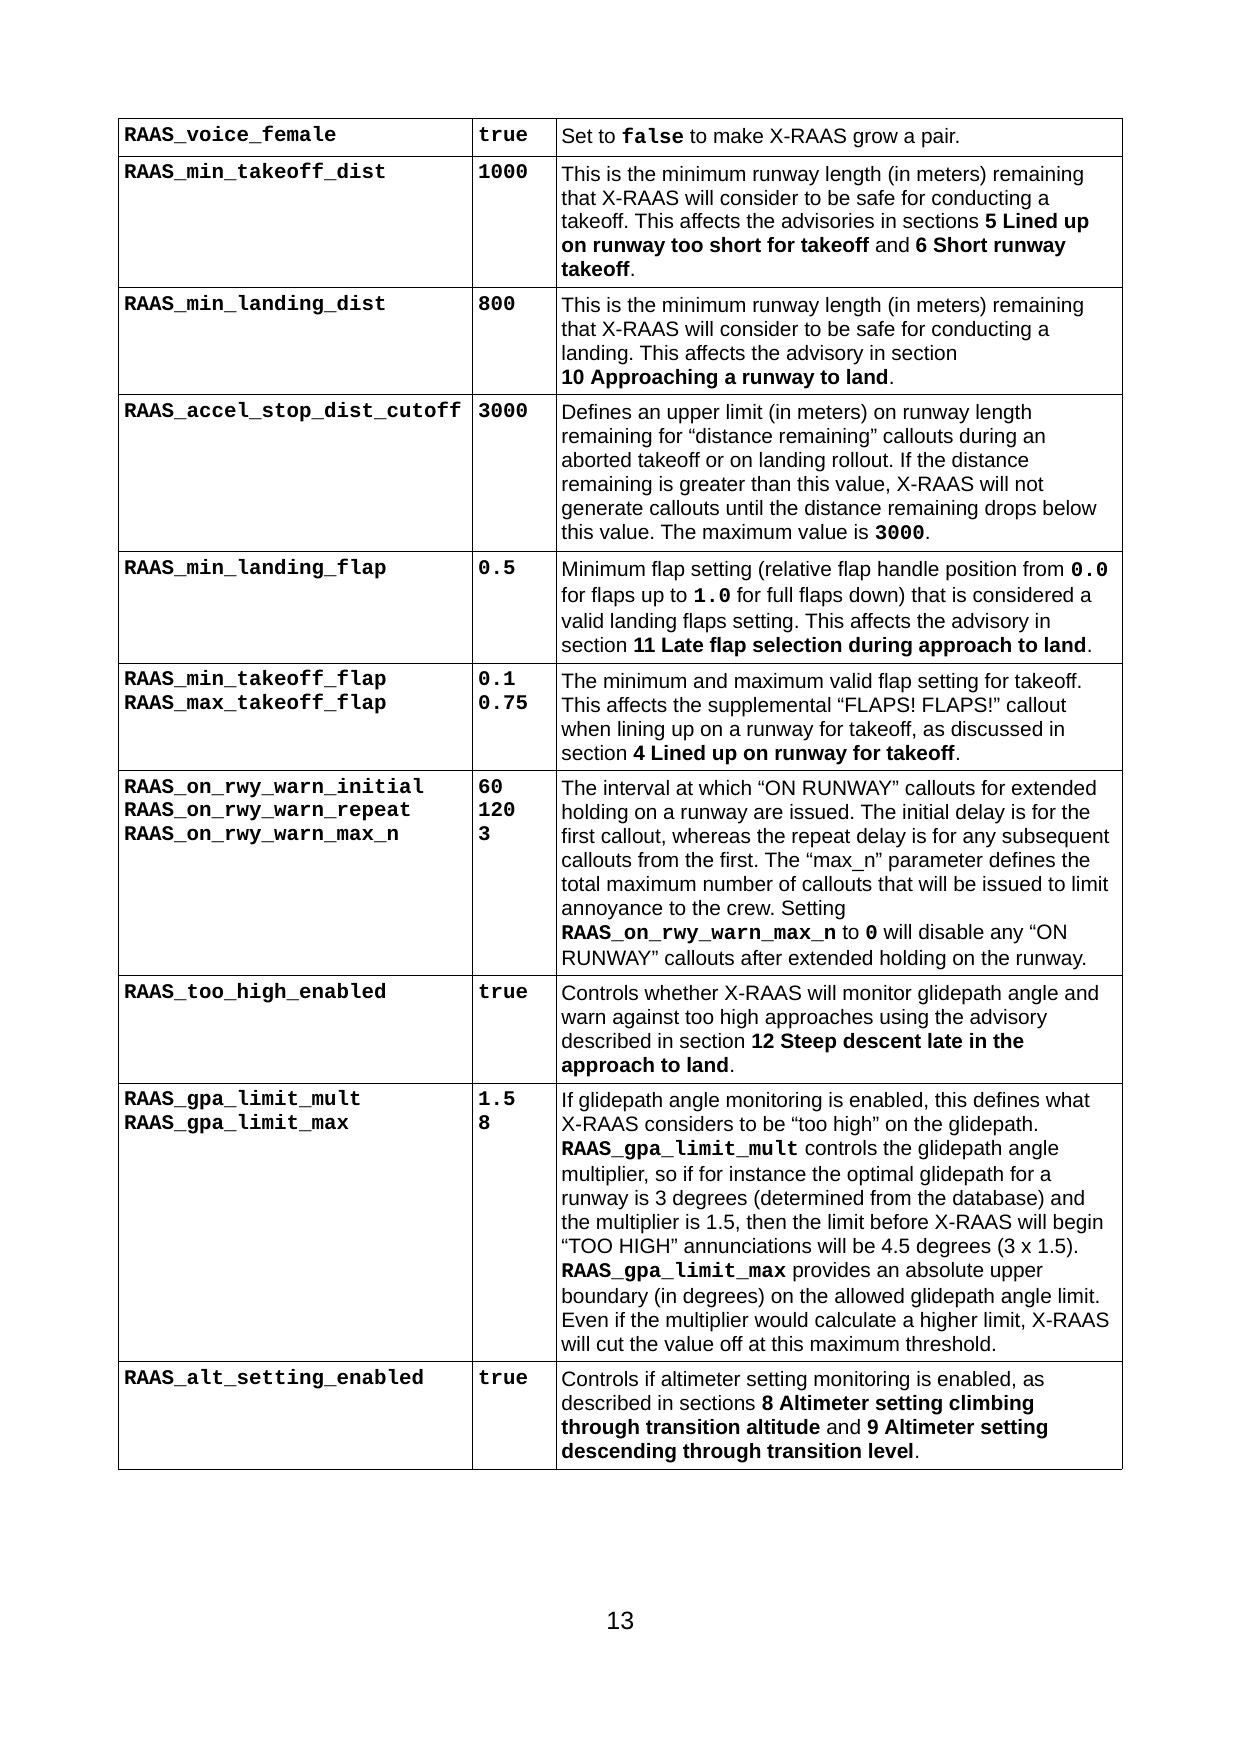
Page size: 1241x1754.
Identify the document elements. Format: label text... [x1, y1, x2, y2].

table_cell RAAS_min_takeoff_flap RAAS_max_takeoff_flap [119, 664, 472, 770]
table_cell Controls whether X-RAAS will monitor glidepath angle and warn against too high approaches using the advisory described in section 12 Steep descent late in the approach to land. [557, 976, 1122, 1082]
table_cell 0.5 [473, 552, 556, 663]
table_cell RAAS_accel_stop_dist_cutoff [119, 395, 472, 551]
table_cell RAAS_on_rwy_warn_initial RAAS_on_rwy_warn_repeat RAAS_on_rwy_warn_max_n [119, 771, 472, 975]
table_cell Defines an upper limit (in meters) on runway length remaining for “distance remaining” callouts during an aborted takeoff or on landing rollout. If the distance remaining is greater than this value, X-RAAS will not generate callouts until the distance remaining drops below this value. The maximum value is 3000. [557, 395, 1122, 551]
table_cell This is the minimum runway length (in meters) remaining that X-RAAS will consider to be safe for conducting a landing. This affects the advisory in section 10 Approaching a runway to land. [557, 288, 1122, 394]
table_cell true [473, 1362, 556, 1469]
table_cell RAAS_gpa_limit_mult RAAS_gpa_limit_max [119, 1084, 472, 1361]
table_cell 1000 [473, 157, 556, 287]
table_cell RAAS_voice_female [119, 119, 472, 156]
table_cell The interval at which “ON RUNWAY” callouts for extended holding on a runway are issued. The initial delay is for the first callout, whereas the repeat delay is for any subsequent callouts from the first. The “max_n” parameter defines the total maximum number of callouts that will be issued to limit annoyance to the crew. Setting RAAS_on_rwy_warn_max_n to 0 will disable any “ON RUNWAY” callouts after extended holding on the runway. [557, 771, 1122, 975]
table_cell RAAS_min_landing_dist [119, 288, 472, 394]
table_cell Minimum flap setting (relative flap handle position from 0.0 for flaps up to 1.0 for full flaps down) that is considered a valid landing flaps setting. This affects the advisory in section 11 Late flap selection during approach to land. [557, 552, 1122, 663]
table_cell true [473, 119, 556, 156]
table_cell The minimum and maximum valid flap setting for takeoff. This affects the supplemental “FLAPS! FLAPS!” callout when lining up on a runway for takeoff, as discussed in section 4 Lined up on runway for takeoff. [557, 664, 1122, 770]
table_cell RAAS_alt_setting_enabled [119, 1362, 472, 1469]
table_cell 1.5 8 [473, 1084, 556, 1361]
table_cell RAAS_too_high_enabled [119, 976, 472, 1082]
table_cell Controls if altimeter setting monitoring is enabled, as described in sections 8 Altimeter setting climbing through transition altitude and 9 Altimeter setting descending through transition level. [557, 1362, 1122, 1469]
table_cell If glidepath angle monitoring is enabled, this defines what X-RAAS considers to be “too high” on the glidepath. RAAS_gpa_limit_mult controls the glidepath angle multiplier, so if for instance the optimal glidepath for a runway is 3 degrees (determined from the database) and the multiplier is 1.5, then the limit before X-RAAS will begin “TOO HIGH” annunciations will be 4.5 degrees (3 x 1.5). RAAS_gpa_limit_max provides an absolute upper boundary (in degrees) on the allowed glidepath angle limit. Even if the multiplier would calculate a higher limit, X-RAAS will cut the value off at this maximum threshold. [557, 1084, 1122, 1361]
table_cell true [473, 976, 556, 1082]
table_cell 3000 [473, 395, 556, 551]
table_cell 800 [473, 288, 556, 394]
table_cell RAAS_min_takeoff_dist [119, 157, 472, 287]
table_cell This is the minimum runway length (in meters) remaining that X-RAAS will consider to be safe for conducting a takeoff. This affects the advisories in sections 5 Lined up on runway too short for takeoff and 6 Short runway takeoff. [557, 157, 1122, 287]
table_cell RAAS_min_landing_flap [119, 552, 472, 663]
table_cell 60 120 3 [473, 771, 556, 975]
table_cell Set to false to make X-RAAS grow a pair. [557, 119, 1122, 156]
table_cell 0.1 0.75 [473, 664, 556, 770]
